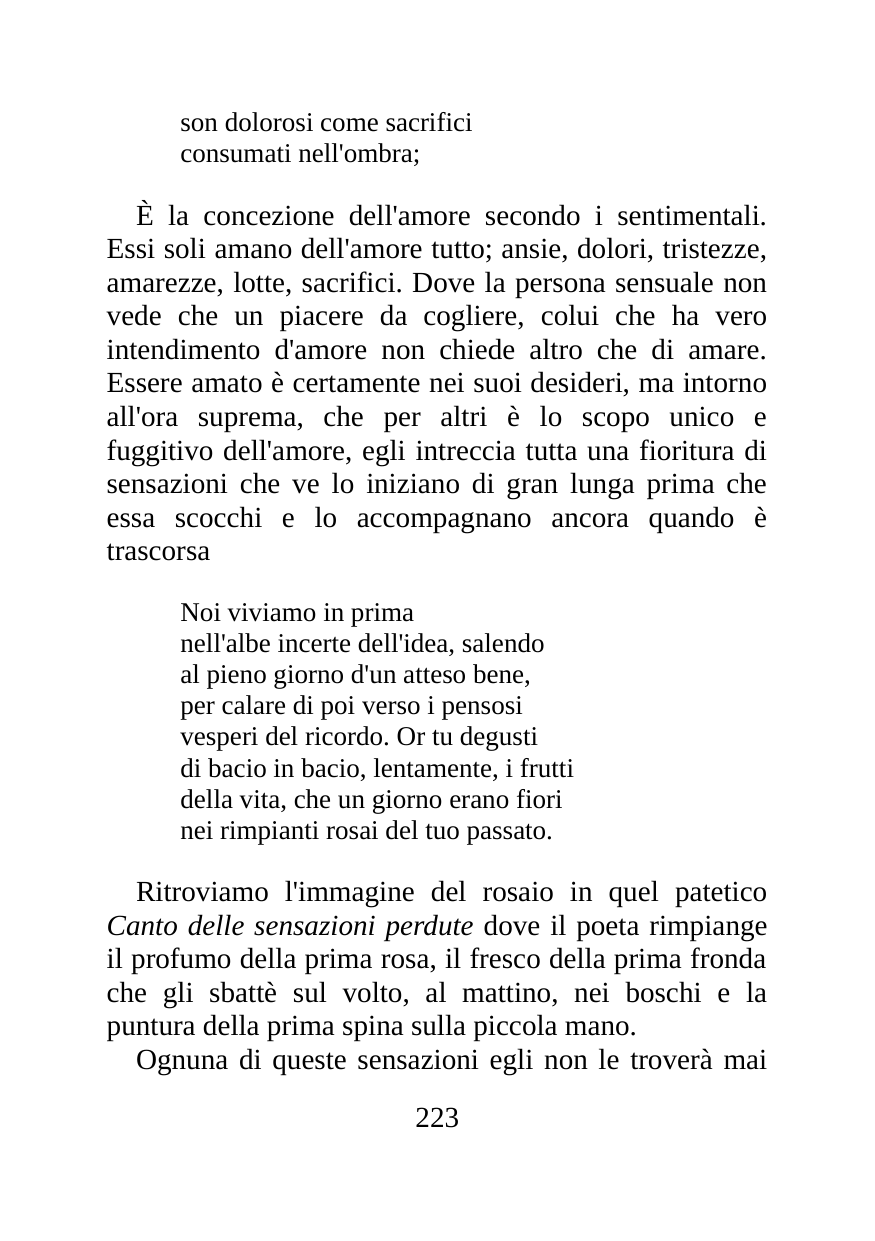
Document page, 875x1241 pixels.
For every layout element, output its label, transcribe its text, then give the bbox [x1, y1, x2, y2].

text consumati nell'ombra; [106, 137, 768, 169]
text di bacio in bacio, lentamente, i frutti [106, 752, 768, 783]
text nell'albe incerte dell'idea, salendo [106, 627, 768, 658]
text Noi viviamo in prima [106, 596, 768, 627]
text È la concezione dell'amore secondo i sentimentali. Essi soli amano dell'amore tutto; ansie, dolori, tristezze, amarezze, lotte, sacrifici. Dove la persona sensuale non vede che un piacere da cogliere, colui che ha vero intendimento d'amore non chiede altro che di amare. Essere amato è certamente nei suoi desideri, ma intorno all'ora suprema, che per altri è lo scopo unico e fuggitivo dell'amore, egli intreccia tutta una fioritura di sensazioni che ve lo iniziano di gran lunga prima che essa scocchi e lo accompagnano ancora quando è trascorsa [106, 198, 768, 567]
text al pieno giorno d'un atteso bene, [106, 658, 768, 689]
text Ognuna di queste sensazioni egli non le troverà mai [106, 1042, 768, 1076]
text Ritroviamo l'immagine del rosaio in quel patetico Canto delle sensazioni perdute dove il poeta rimpiange il profumo della prima rosa, il fresco della prima fronda che gli sbattè sul volto, al mattino, nei boschi e la puntura della prima spina sulla piccola mano. [106, 874, 768, 1042]
text vesperi del ricordo. Or tu degusti [106, 721, 768, 752]
text per calare di poi verso i pensosi [106, 689, 768, 721]
text della vita, che un giorno erano fiori [106, 783, 768, 814]
text nei rimpianti rosai del tuo passato. [106, 814, 768, 845]
text son dolorosi come sacrifici [106, 106, 768, 137]
